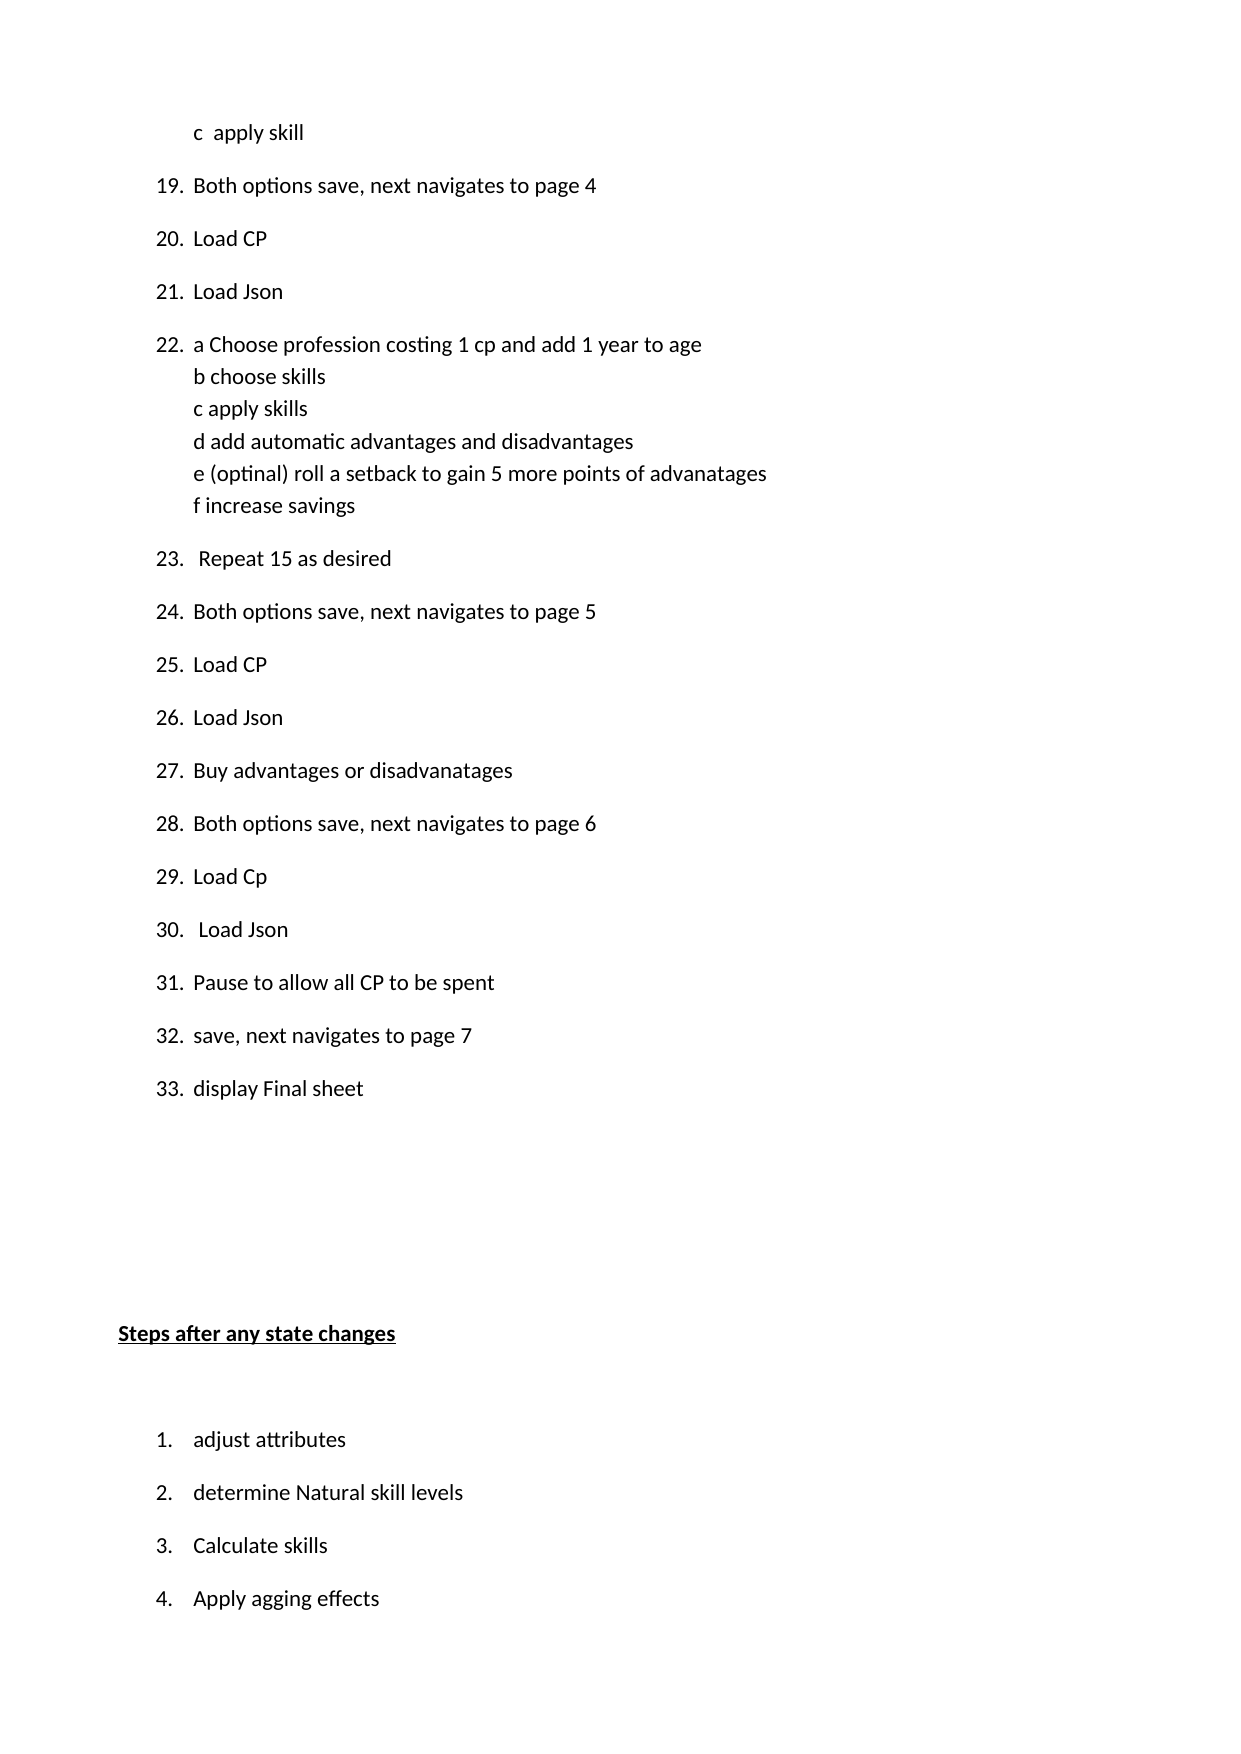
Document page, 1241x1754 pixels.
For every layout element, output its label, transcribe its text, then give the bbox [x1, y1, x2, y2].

list Load Json [156, 277, 1122, 305]
list Load CP [156, 650, 1122, 678]
list Buy advantages or disadvanatages [156, 756, 1122, 784]
list Both options save, next navigates to page 5 [156, 597, 1122, 625]
list Repeat 15 as desired [156, 544, 1122, 572]
list display Final sheet [156, 1074, 1122, 1134]
list Pause to allow all CP to be spent [156, 968, 1122, 996]
list save, next navigates to page 7 [156, 1021, 1122, 1049]
list Load Json [156, 703, 1122, 731]
list Load Json [156, 915, 1122, 943]
list Both options save, next navigates to page 6 [156, 809, 1122, 837]
list determine Natural skill levels [156, 1478, 1122, 1506]
list Load CP [156, 224, 1122, 252]
list a Choose profession costing 1 cp and add 1 year to age b choose skills c apply skills d add automatic advantages and disadvantages e (optinal) roll a setback to gain 5 more points of advanatages f increase savings [156, 330, 1122, 519]
list adjust attributes [156, 1425, 1122, 1453]
text Steps after any state changes [118, 1319, 1122, 1347]
list Calculate skills [156, 1531, 1122, 1559]
list Both options save, next navigates to page 4 [156, 171, 1122, 199]
list Apply agging effects [156, 1584, 1122, 1612]
list Load Cp [156, 862, 1122, 890]
list c apply skill [156, 118, 1122, 146]
